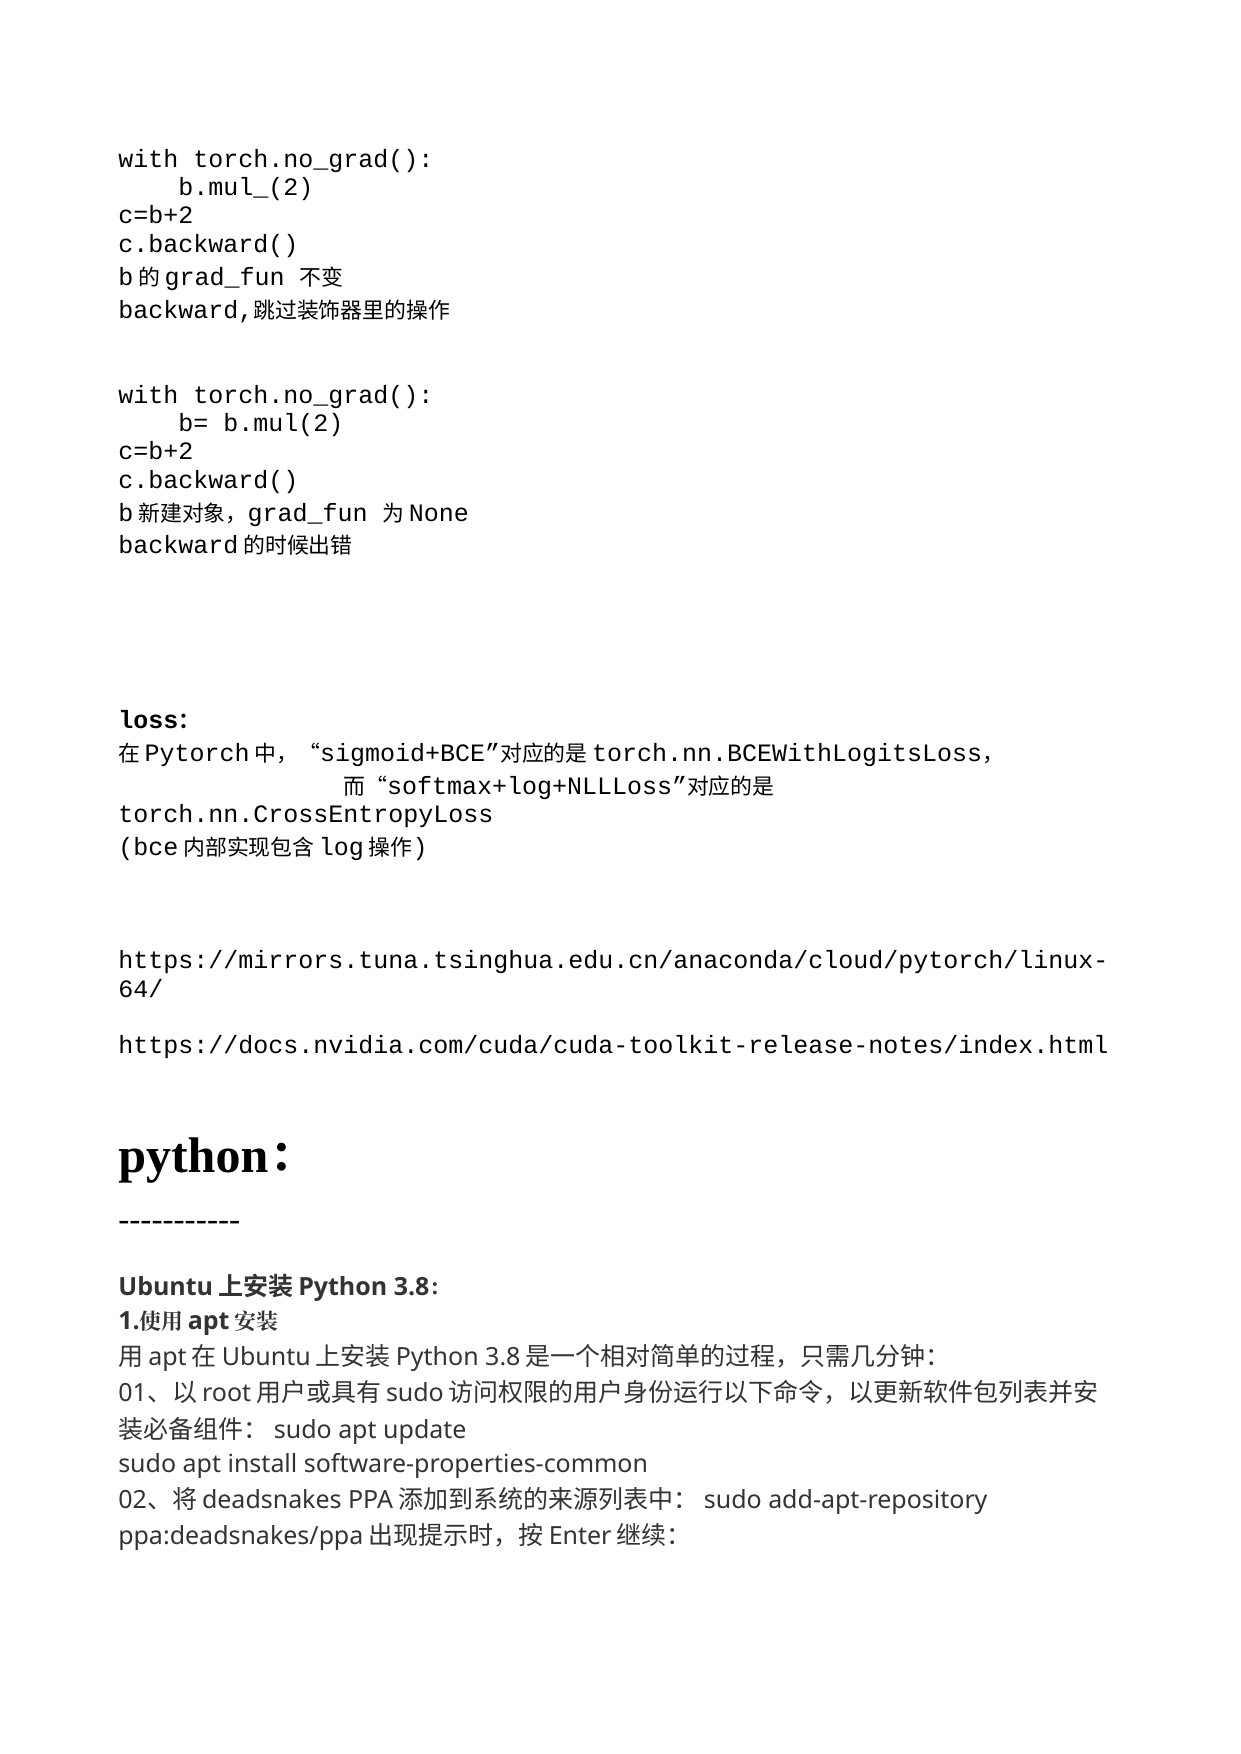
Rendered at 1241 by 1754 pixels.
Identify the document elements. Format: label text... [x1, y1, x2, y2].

text b.mul_(2) [118, 175, 1122, 203]
text c=b+2 [118, 439, 1122, 467]
text b的grad_fun 不变 [118, 260, 1122, 293]
text Ubuntu上安装Python 3.8： [118, 1266, 1122, 1302]
text b新建对象，grad_fun 为None [118, 496, 1122, 528]
text c=b+2 [118, 203, 1122, 231]
text https://docs.nvidia.com/cuda/cuda-toolkit-release-notes/index.html [118, 1033, 1122, 1061]
text (bce内部实现包含log操作) [118, 830, 1122, 863]
text c.backward() [118, 231, 1122, 260]
text 在Pytorch中，“sigmoid+BCE”对应的是torch.nn.BCEWithLogitsLoss， [118, 736, 1122, 769]
text 01、以root用户或具有sudo访问权限的用户身份运行以下命令，以更新软件包列表并安装必备组件： sudo apt update sudo apt install software-properties-common [118, 1373, 1122, 1479]
text backward,跳过装饰器里的操作 [118, 293, 1122, 326]
text 而“softmax+log+NLLLoss”对应的是torch.nn.CrossEntropyLoss [118, 769, 1122, 830]
text c.backward() [118, 467, 1122, 496]
text 02、将deadsnakes PPA添加到系统的来源列表中： sudo add-apt-repository ppa:deadsnakes/ppa出现提示时，按Enter继续： [118, 1479, 1122, 1552]
text backward的时候出错 [118, 528, 1122, 561]
text loss： [118, 703, 1122, 736]
subtitle python： [118, 1115, 1122, 1187]
text 1.使用apt安装 [118, 1302, 1122, 1337]
text with torch.no_grad(): [118, 382, 1122, 411]
text ----------- [118, 1199, 1122, 1237]
text b= b.mul(2) [118, 411, 1122, 439]
text with torch.no_grad(): [118, 146, 1122, 175]
text https://mirrors.tuna.tsinghua.edu.cn/anaconda/cloud/pytorch/linux-64/ [118, 948, 1122, 1005]
text 用apt在Ubuntu上安装Python 3.8是一个相对简单的过程，只需几分钟： [118, 1337, 1122, 1373]
